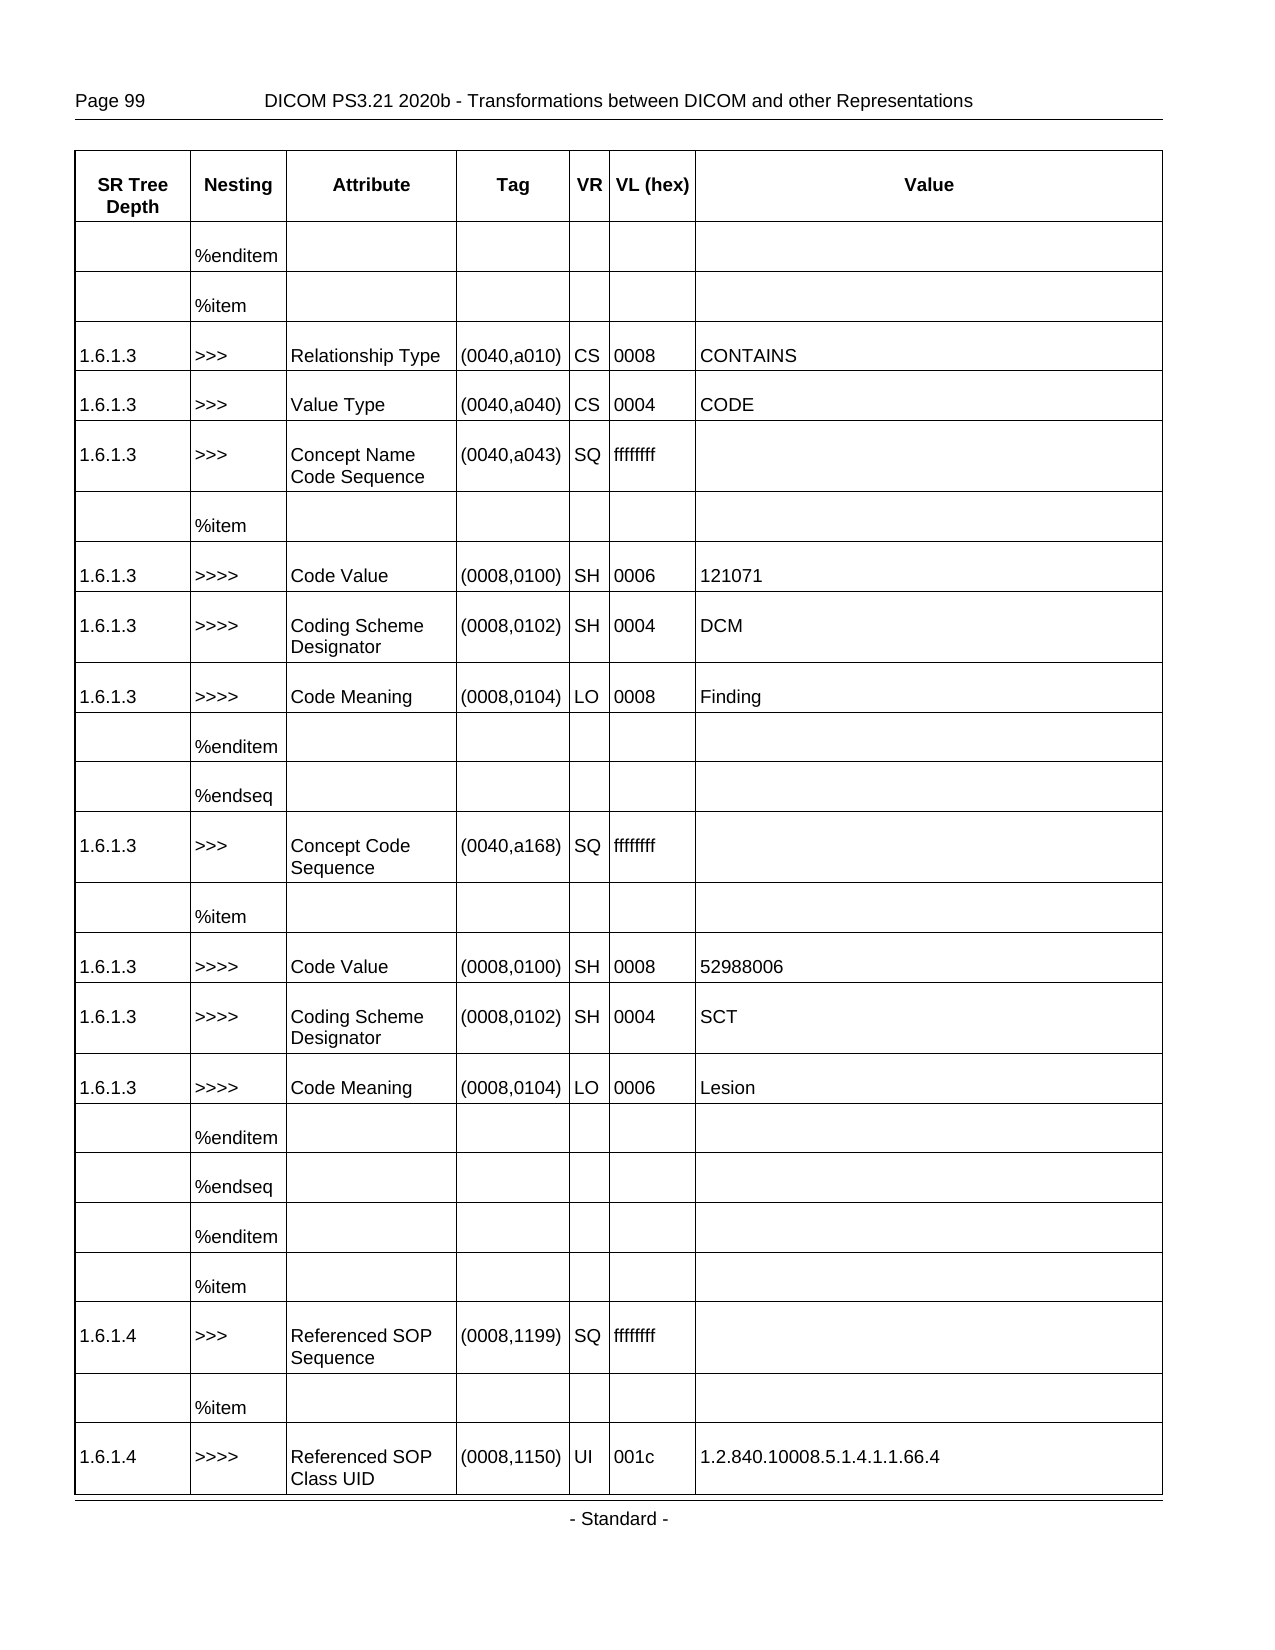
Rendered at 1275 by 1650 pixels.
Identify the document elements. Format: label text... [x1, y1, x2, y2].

table_cell SQ [570, 1302, 609, 1372]
table_cell Lesion [696, 1054, 1162, 1102]
table_cell [287, 713, 456, 761]
table_cell SCT [696, 983, 1162, 1053]
table_cell Value Type [287, 371, 456, 420]
table_cell SH [570, 592, 609, 662]
table_cell [696, 1153, 1162, 1202]
table_cell 1.6.1.3 [76, 542, 190, 591]
table_cell [570, 762, 609, 811]
table_cell [76, 1253, 190, 1301]
table_cell 0004 [610, 371, 695, 420]
table_cell [287, 762, 456, 811]
table_header Tag [457, 151, 569, 221]
table_header SR Tree Depth [76, 151, 190, 221]
table_cell >>>> [191, 1054, 286, 1102]
table_cell >>> [191, 812, 286, 882]
table_cell [570, 713, 609, 761]
table_header Attribute [287, 151, 456, 221]
table_cell [610, 492, 695, 541]
table_cell %item [191, 1374, 286, 1422]
table_header VR [570, 151, 609, 221]
table_cell Code Value [287, 933, 456, 982]
table_cell [457, 1374, 569, 1422]
table_cell (0008,1150) [457, 1423, 569, 1493]
table_cell %item [191, 492, 286, 541]
table_cell %enditem [191, 713, 286, 761]
table_cell [287, 492, 456, 541]
table_cell [696, 1302, 1162, 1372]
table_cell UI [570, 1423, 609, 1493]
table_cell (0008,0102) [457, 592, 569, 662]
table_cell 1.6.1.3 [76, 371, 190, 420]
table_cell [610, 1203, 695, 1252]
table_cell 1.6.1.4 [76, 1302, 190, 1372]
table_cell Concept Name Code Sequence [287, 421, 456, 491]
table_cell LO [570, 1054, 609, 1102]
table_cell ffffffff [610, 1302, 695, 1372]
table_cell >>>> [191, 592, 286, 662]
table_cell [610, 272, 695, 321]
table_cell [76, 883, 190, 932]
table_cell (0008,0102) [457, 983, 569, 1053]
table_header Value [696, 151, 1162, 221]
table_cell [457, 883, 569, 932]
table_cell [610, 1253, 695, 1301]
table_cell >>> [191, 1302, 286, 1372]
table_cell SH [570, 933, 609, 982]
table_cell [287, 1374, 456, 1422]
table_cell 0008 [610, 322, 695, 370]
table_cell DCM [696, 592, 1162, 662]
table_cell [287, 1104, 456, 1152]
table_cell 1.6.1.3 [76, 322, 190, 370]
table_cell >>>> [191, 542, 286, 591]
table_cell Relationship Type [287, 322, 456, 370]
table_cell [610, 883, 695, 932]
table_cell [287, 883, 456, 932]
table_cell >>>> [191, 663, 286, 712]
table_cell [457, 1253, 569, 1301]
table_cell [696, 421, 1162, 491]
table_cell [457, 1153, 569, 1202]
table_cell [76, 713, 190, 761]
table_cell %enditem [191, 222, 286, 271]
table_cell [696, 272, 1162, 321]
table_cell [457, 762, 569, 811]
table_cell 001c [610, 1423, 695, 1493]
table_cell %endseq [191, 1153, 286, 1202]
table_cell [696, 762, 1162, 811]
table_cell %enditem [191, 1104, 286, 1152]
table_cell [696, 713, 1162, 761]
table_cell CS [570, 322, 609, 370]
table_cell [696, 492, 1162, 541]
table_cell (0040,a010) [457, 322, 569, 370]
table_cell [570, 222, 609, 271]
table_cell [287, 1253, 456, 1301]
table_cell 0008 [610, 663, 695, 712]
table_cell [457, 1203, 569, 1252]
table_cell >>>> [191, 983, 286, 1053]
table_cell [76, 272, 190, 321]
table_cell [457, 1104, 569, 1152]
table_cell [696, 1253, 1162, 1301]
table_cell 0006 [610, 542, 695, 591]
table_cell SH [570, 542, 609, 591]
table_cell Referenced SOP Sequence [287, 1302, 456, 1372]
table_cell ffffffff [610, 421, 695, 491]
table_cell SQ [570, 812, 609, 882]
table_cell [76, 1153, 190, 1202]
table_cell [610, 222, 695, 271]
table_cell LO [570, 663, 609, 712]
table_cell [570, 1253, 609, 1301]
table_cell [457, 492, 569, 541]
table_cell 0004 [610, 592, 695, 662]
table_cell (0008,0104) [457, 1054, 569, 1102]
table_cell %endseq [191, 762, 286, 811]
table_cell (0040,a040) [457, 371, 569, 420]
table_cell 1.6.1.3 [76, 812, 190, 882]
table_cell [570, 883, 609, 932]
table_cell [287, 1203, 456, 1252]
table_cell >>> [191, 371, 286, 420]
table_cell >>>> [191, 1423, 286, 1493]
table_cell (0008,0104) [457, 663, 569, 712]
table_cell [570, 1374, 609, 1422]
table_cell (0008,0100) [457, 933, 569, 982]
table_cell [610, 713, 695, 761]
table_cell 1.6.1.3 [76, 983, 190, 1053]
table_cell [570, 1104, 609, 1152]
table_cell [610, 1153, 695, 1202]
table_cell SH [570, 983, 609, 1053]
table_cell 1.2.840.10008.5.1.4.1.1.66.4 [696, 1423, 1162, 1493]
table_cell Code Value [287, 542, 456, 591]
table_cell %item [191, 883, 286, 932]
table_cell [76, 222, 190, 271]
table_cell >>> [191, 322, 286, 370]
table_cell 1.6.1.3 [76, 663, 190, 712]
table_cell (0008,1199) [457, 1302, 569, 1372]
table_header VL (hex) [610, 151, 695, 221]
table_cell %item [191, 1253, 286, 1301]
table_cell [570, 272, 609, 321]
table_cell Referenced SOP Class UID [287, 1423, 456, 1493]
table_cell [457, 272, 569, 321]
table_cell ffffffff [610, 812, 695, 882]
table_cell [570, 1153, 609, 1202]
table_cell 1.6.1.3 [76, 1054, 190, 1102]
table_cell Coding Scheme Designator [287, 592, 456, 662]
table_header Nesting [191, 151, 286, 221]
table_cell [570, 492, 609, 541]
table_cell [457, 222, 569, 271]
table_cell 1.6.1.3 [76, 421, 190, 491]
table_cell 0008 [610, 933, 695, 982]
table_cell 121071 [696, 542, 1162, 591]
table_cell (0040,a043) [457, 421, 569, 491]
table_cell [696, 812, 1162, 882]
table_cell 0006 [610, 1054, 695, 1102]
table_cell Code Meaning [287, 663, 456, 712]
table_cell [76, 762, 190, 811]
table_cell [287, 1153, 456, 1202]
table_cell [570, 1203, 609, 1252]
table_cell CONTAINS [696, 322, 1162, 370]
table_cell [76, 1203, 190, 1252]
table_cell >>> [191, 421, 286, 491]
table_cell [287, 272, 456, 321]
table_cell %enditem [191, 1203, 286, 1252]
table_cell [696, 1104, 1162, 1152]
table_cell Finding [696, 663, 1162, 712]
table_cell >>>> [191, 933, 286, 982]
table_cell Concept Code Sequence [287, 812, 456, 882]
table_cell [76, 492, 190, 541]
table_cell [696, 883, 1162, 932]
table_cell CODE [696, 371, 1162, 420]
table_cell CS [570, 371, 609, 420]
table_cell [610, 1374, 695, 1422]
table_cell (0040,a168) [457, 812, 569, 882]
table_cell SQ [570, 421, 609, 491]
table_cell [287, 222, 456, 271]
table_cell Code Meaning [287, 1054, 456, 1102]
table_cell (0008,0100) [457, 542, 569, 591]
table_cell 52988006 [696, 933, 1162, 982]
table_cell [610, 1104, 695, 1152]
table_cell [76, 1104, 190, 1152]
table_cell [76, 1374, 190, 1422]
table_cell 1.6.1.3 [76, 933, 190, 982]
table_cell 0004 [610, 983, 695, 1053]
table_cell [696, 1374, 1162, 1422]
table_cell 1.6.1.4 [76, 1423, 190, 1493]
table_cell Coding Scheme Designator [287, 983, 456, 1053]
table_cell [696, 1203, 1162, 1252]
table_cell 1.6.1.3 [76, 592, 190, 662]
table_cell %item [191, 272, 286, 321]
table_cell [610, 762, 695, 811]
table_cell [457, 713, 569, 761]
table_cell [696, 222, 1162, 271]
